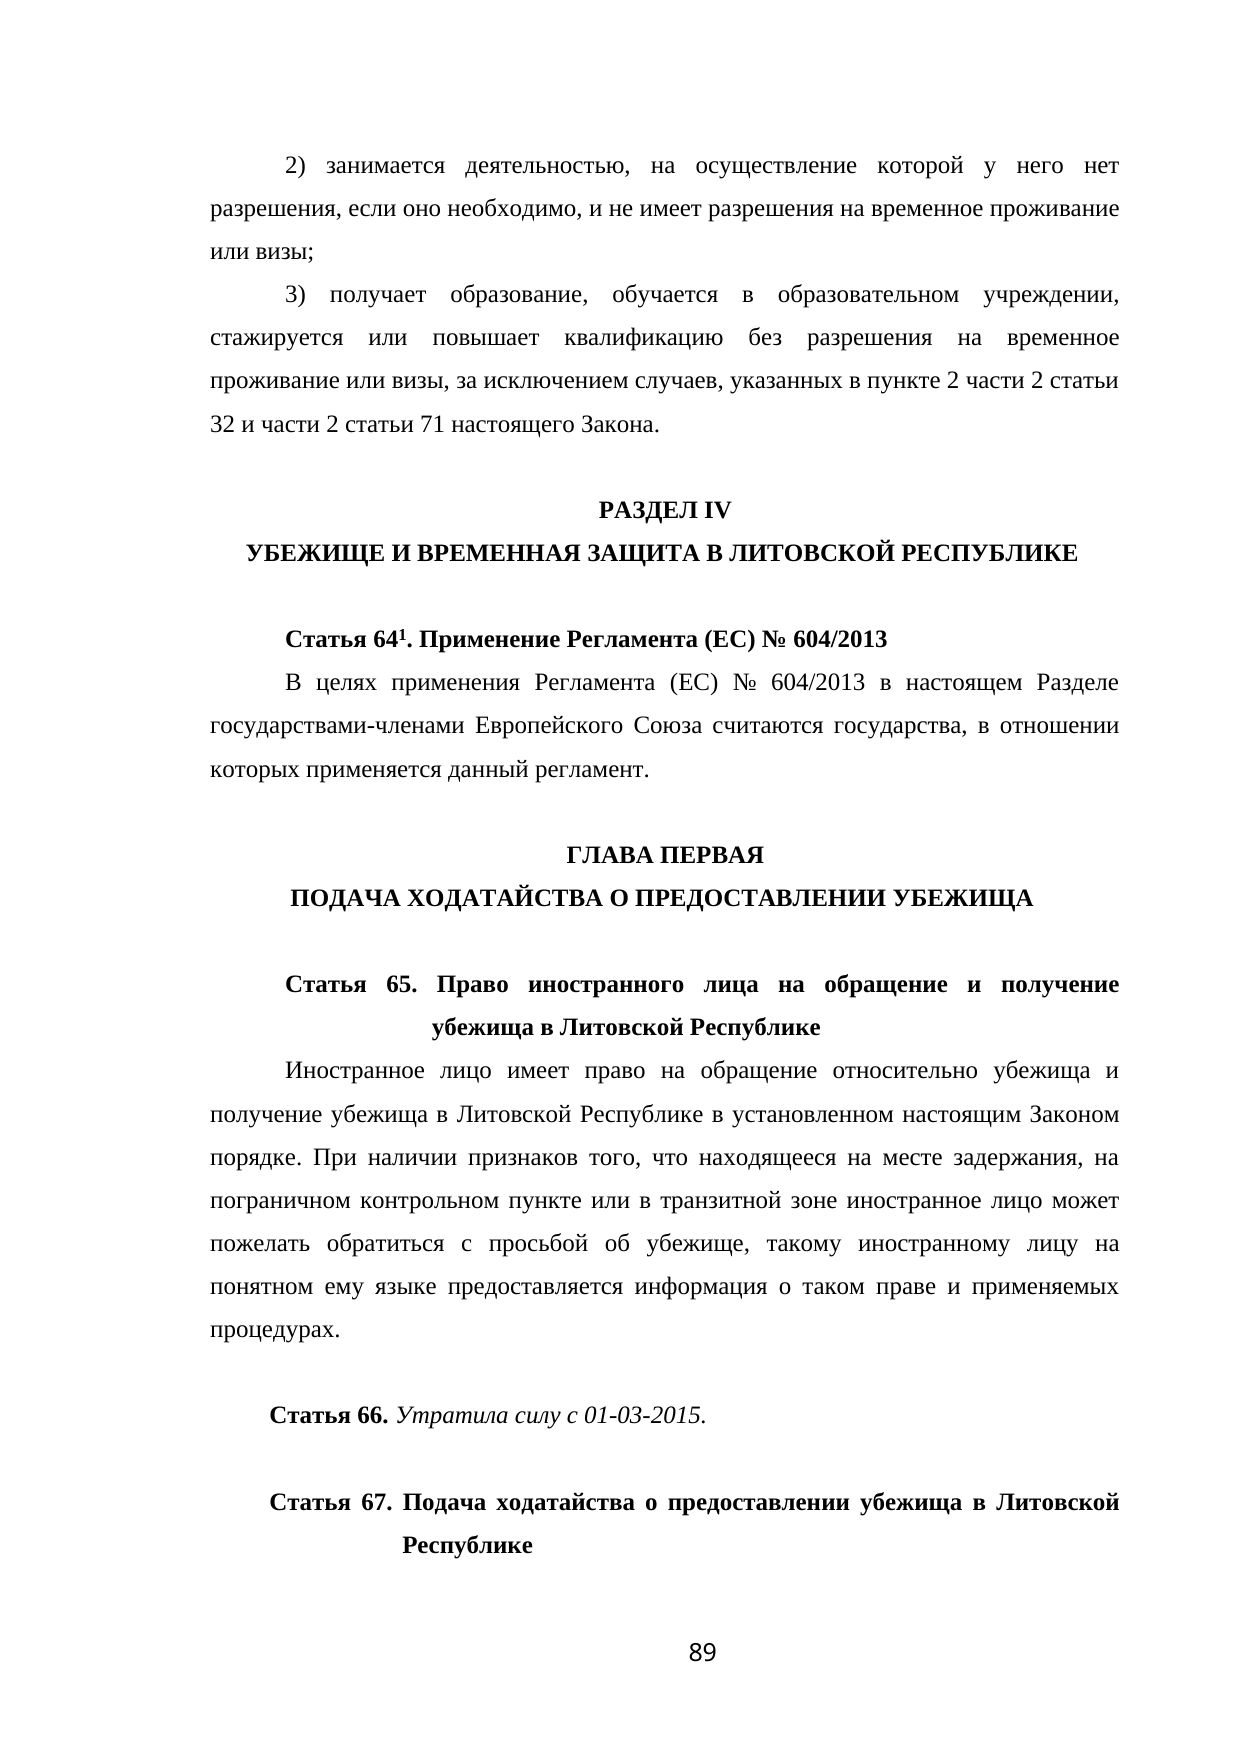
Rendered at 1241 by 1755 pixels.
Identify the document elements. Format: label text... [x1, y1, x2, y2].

text 2) занимается деятельностью, на осуществление которой у него нет разрешения, если оно необходимо, и не имеет разрешения на временное проживание или визы; [210, 150, 1120, 265]
text Статья 65. Право иностранного лица на обращение и получение убежища в Литовской Республике [285, 969, 1120, 1041]
text Иностранное лицо имеет право на обращение относительно убежища и получение убежища в Литовской Республике в установленном настоящим Законом порядке. При наличии признаков того, что находящееся на месте задержания, на пограничном контрольном пункте или в транзитной зоне иностранное лицо может пожелать обратиться с просьбой об убежище, такому иностранному лицу на понятном ему языке предоставляется информация о таком праве и применяемых процедурах. [210, 1056, 1120, 1343]
text В целях применения Регламента (ЕС) № 604/2013 в настоящем Разделе государствами-членами Европейского Союза считаются государства, в отношении которых применяется данный регламент. [210, 667, 1120, 782]
text 3) получает образование, обучается в образовательном учреждении, стажируется или повышает квалификацию без разрешения на временное проживание или визы, за исключением случаев, указанных в пункте 2 части 2 статьи 32 и части 2 статьи 71 настоящего Закона. [210, 279, 1120, 437]
text Статья 641. Применение Регламента (ЕС) № 604/2013 [210, 624, 1120, 653]
text Статья 66. Утратила силу с 01-03-2015. [210, 1401, 1120, 1429]
text УБЕЖИЩЕ И ВРЕМЕННАЯ ЗАЩИТА В ЛИТОВСКОЙ РЕСПУБЛИКЕ [210, 538, 1120, 567]
text РАЗДЕЛ IV [210, 495, 1120, 524]
text ГЛАВА ПЕРВАЯ [210, 840, 1120, 869]
text Статья 67. Подача ходатайства о предоставлении убежища в Литовской Республике [269, 1487, 1120, 1559]
text ПОДАЧА ХОДАТАЙСТВА О ПРЕДОСТАВЛЕНИИ УБЕЖИЩА [210, 883, 1120, 912]
